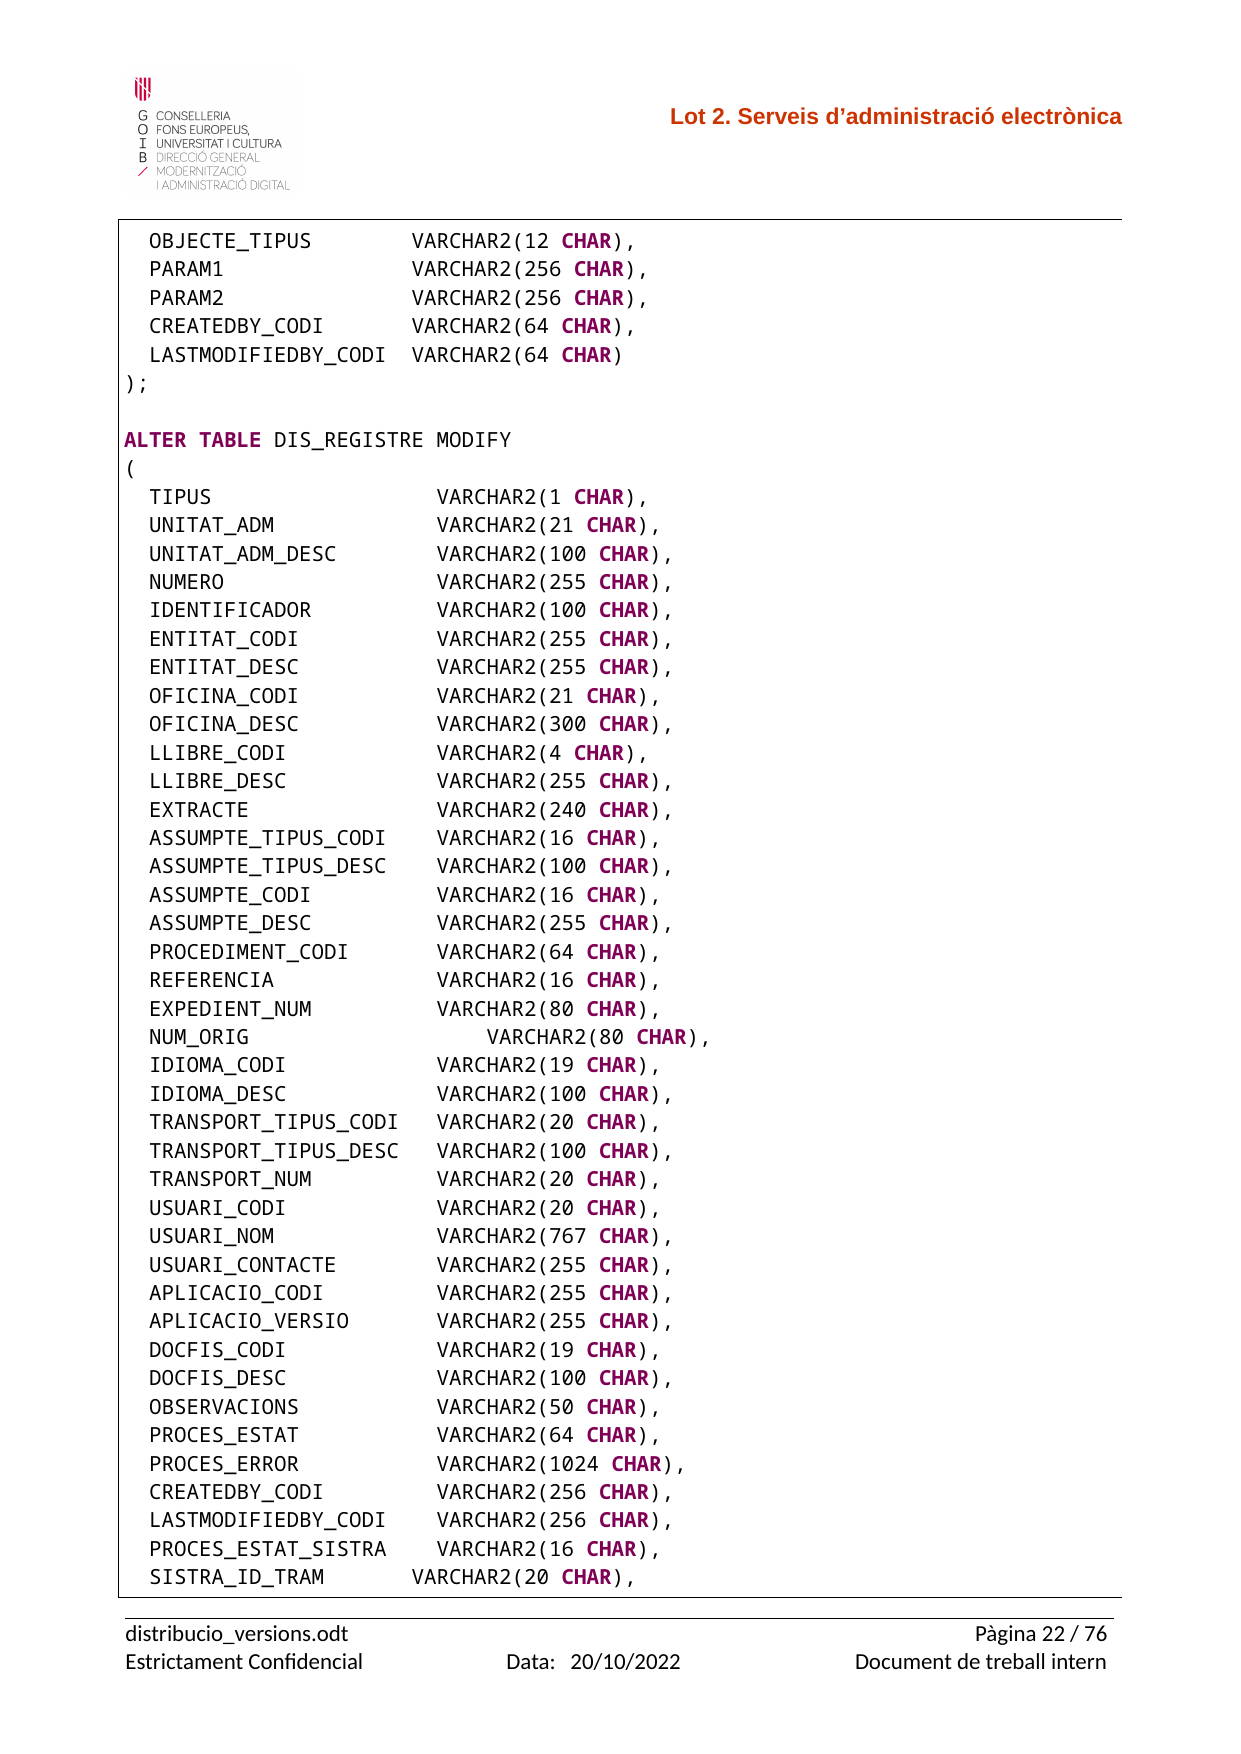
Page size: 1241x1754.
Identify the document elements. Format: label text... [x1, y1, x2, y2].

picture [126, 70, 299, 197]
table_header OBJECTE_TIPUS VARCHAR2(12 CHAR), PARAM1 VARCHAR2(256 CHAR), PARAM2 VARCHAR2(256 CHAR), CREATEDBY_CODI VARCHAR2(64 CHAR), LASTMODIFIEDBY_CODI VARCHAR2(64 CHAR) ); ALTER TABLE DIS_REGISTRE MODIFY ( TIPUS VARCHAR2(1 CHAR), UNITAT_ADM VARCHAR2(21 CHAR), UNITAT_ADM_DESC VARCHAR2(100 CHAR), NUMERO VARCHAR2(255 CHAR), IDENTIFICADOR VARCHAR2(100 CHAR), ENTITAT_CODI VARCHAR2(255 CHAR), ENTITAT_DESC VARCHAR2(255 CHAR), OFICINA_CODI VARCHAR2(21 CHAR), OFICINA_DESC VARCHAR2(300 CHAR), LLIBRE_CODI VARCHAR2(4 CHAR), LLIBRE_DESC VARCHAR2(255 CHAR), EXTRACTE VARCHAR2(240 CHAR), ASSUMPTE_TIPUS_CODI VARCHAR2(16 CHAR), ASSUMPTE_TIPUS_DESC VARCHAR2(100 CHAR), ASSUMPTE_CODI VARCHAR2(16 CHAR), ASSUMPTE_DESC VARCHAR2(255 CHAR), PROCEDIMENT_CODI VARCHAR2(64 CHAR), REFERENCIA VARCHAR2(16 CHAR), EXPEDIENT_NUM VARCHAR2(80 CHAR), NUM_ORIG VARCHAR2(80 CHAR), IDIOMA_CODI VARCHAR2(19 CHAR), IDIOMA_DESC VARCHAR2(100 CHAR), TRANSPORT_TIPUS_CODI VARCHAR2(20 CHAR), TRANSPORT_TIPUS_DESC VARCHAR2(100 CHAR), TRANSPORT_NUM VARCHAR2(20 CHAR), USUARI_CODI VARCHAR2(20 CHAR), USUARI_NOM VARCHAR2(767 CHAR), USUARI_CONTACTE VARCHAR2(255 CHAR), APLICACIO_CODI VARCHAR2(255 CHAR), APLICACIO_VERSIO VARCHAR2(255 CHAR), DOCFIS_CODI VARCHAR2(19 CHAR), DOCFIS_DESC VARCHAR2(100 CHAR), OBSERVACIONS VARCHAR2(50 CHAR), PROCES_ESTAT VARCHAR2(64 CHAR), PROCES_ERROR VARCHAR2(1024 CHAR), CREATEDBY_CODI VARCHAR2(256 CHAR), LASTMODIFIEDBY_CODI VARCHAR2(256 CHAR), PROCES_ESTAT_SISTRA VARCHAR2(16 CHAR), SISTRA_ID_TRAM VARCHAR2(20 CHAR), [119, 220, 1122, 1597]
